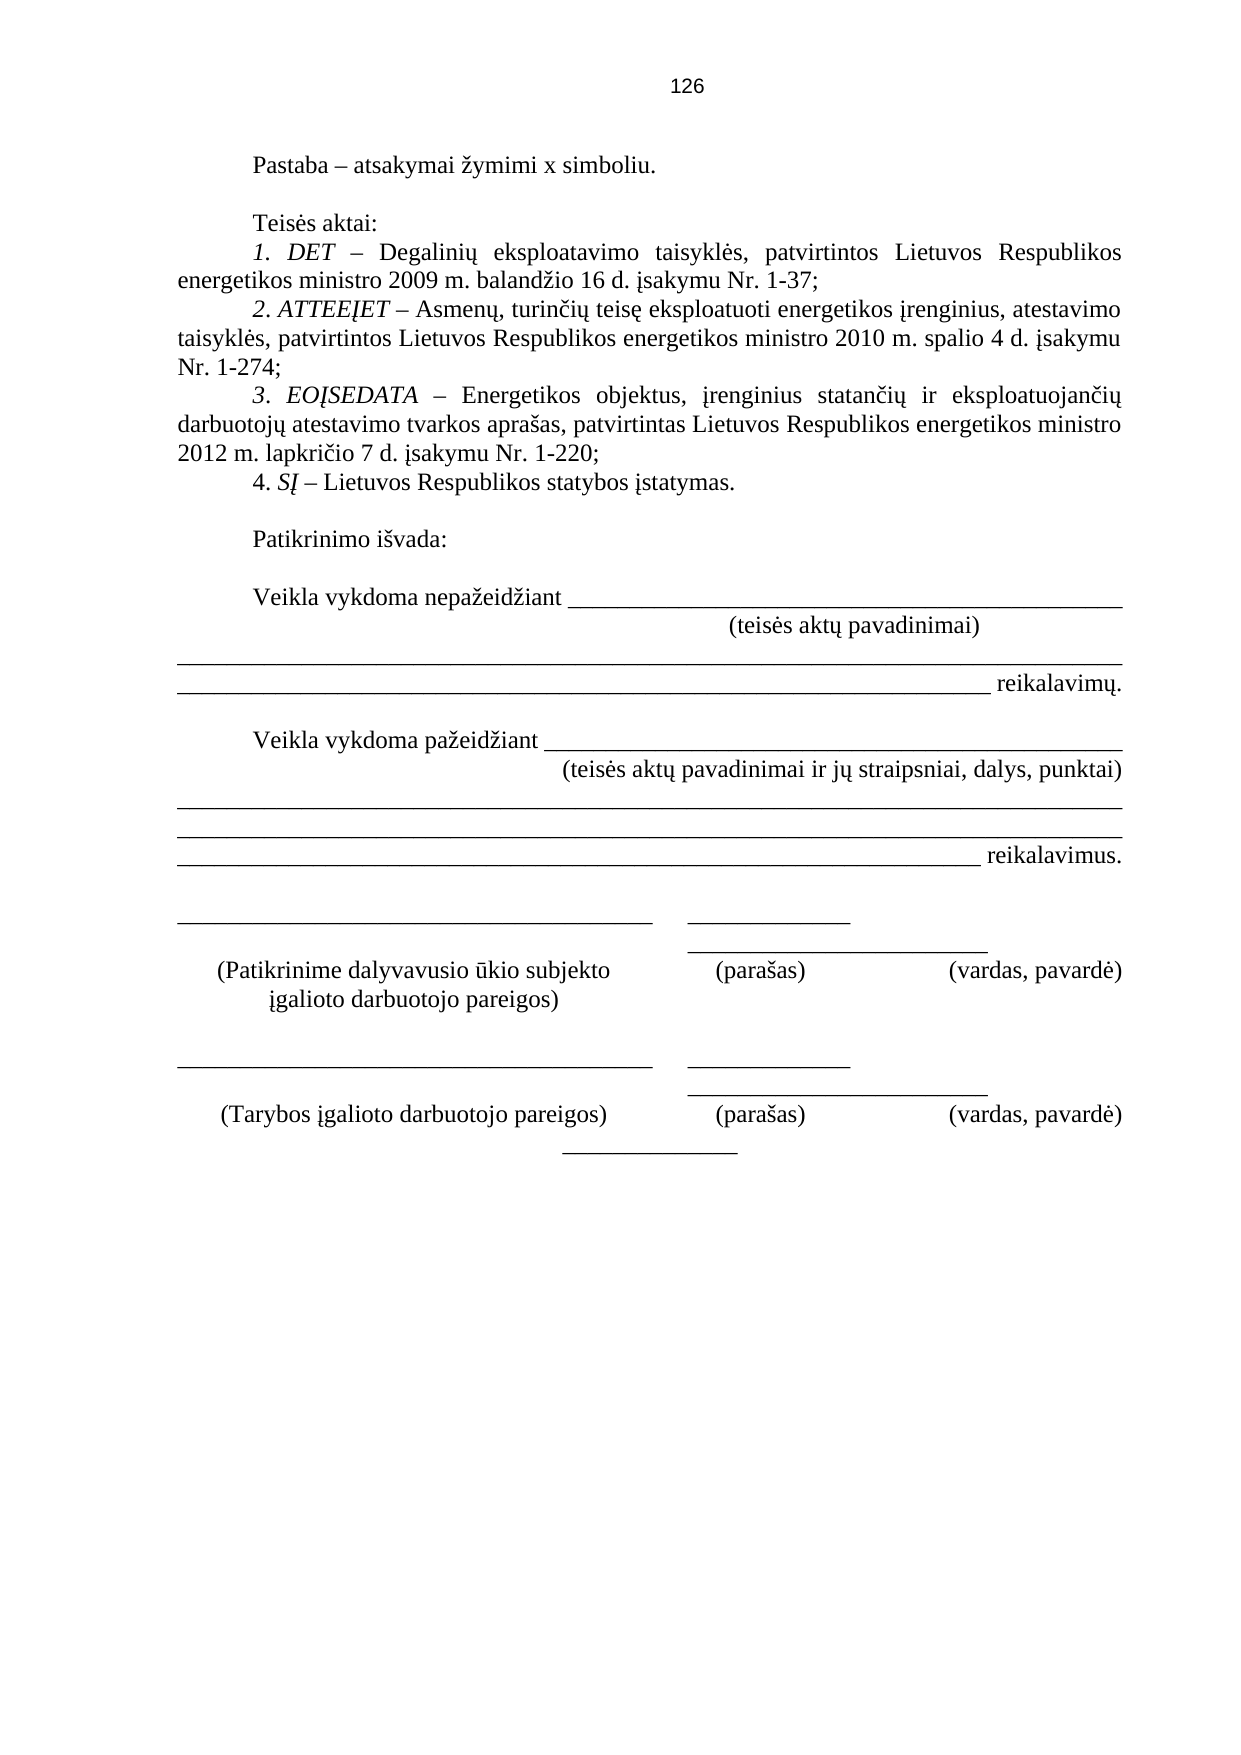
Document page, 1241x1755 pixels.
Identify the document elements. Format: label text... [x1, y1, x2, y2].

text (Patikrinime dalyvavusio ūkio subjekto (parašas) (vardas, pavardė) [177, 956, 1122, 984]
text reikalavimus. [177, 841, 1122, 869]
text 3. EOĮSEDATA – Energetikos objektus, įrenginius statančių ir eksploatuojančių darbuotojų atestavimo tvarkos aprašas, patvirtintas Lietuvos Respublikos energetikos ministro 2012 m. lapkričio 7 d. įsakymu Nr. 1-220; [177, 381, 1122, 467]
text Patikrinimo išvada: [177, 524, 1122, 553]
text Veikla vykdoma nepažeidžiant [177, 582, 1122, 611]
text 2. ATTEEĮET – Asmenų, turinčių teisę eksploatuoti energetikos įrenginius, atestavimo taisyklės, patvirtintos Lietuvos Respublikos energetikos ministro 2010 m. spalio 4 d. įsakymu Nr. 1-274; [177, 294, 1122, 381]
text reikalavimų. [177, 668, 1122, 697]
text ______________________________________ _____________ ________________________ [177, 898, 1122, 956]
text ______________________________________ _____________ ________________________ [177, 1042, 1122, 1099]
text 1. DET – Degalinių eksploatavimo taisyklės, patvirtintos Lietuvos Respublikos energetikos ministro 2009 m. balandžio 16 d. įsakymu Nr. 1-37; [177, 237, 1122, 294]
text (teisės aktų pavadinimai ir jų straipsniai, dalys, punktai) [177, 754, 1122, 783]
text (Tarybos įgalioto darbuotojo pareigos) (parašas) (vardas, pavardė) [177, 1099, 1122, 1128]
text Teisės aktai: [177, 208, 1122, 237]
text įgalioto darbuotojo pareigos) [177, 984, 1122, 1013]
text Pastaba – atsakymai žymimi x simboliu. [177, 151, 1122, 179]
text Veikla vykdoma pažeidžiant [177, 726, 1122, 754]
text ______________ [177, 1128, 1122, 1157]
text (teisės aktų pavadinimai) [177, 611, 1122, 639]
text 4. SĮ – Lietuvos Respublikos statybos įstatymas. [177, 467, 1122, 496]
